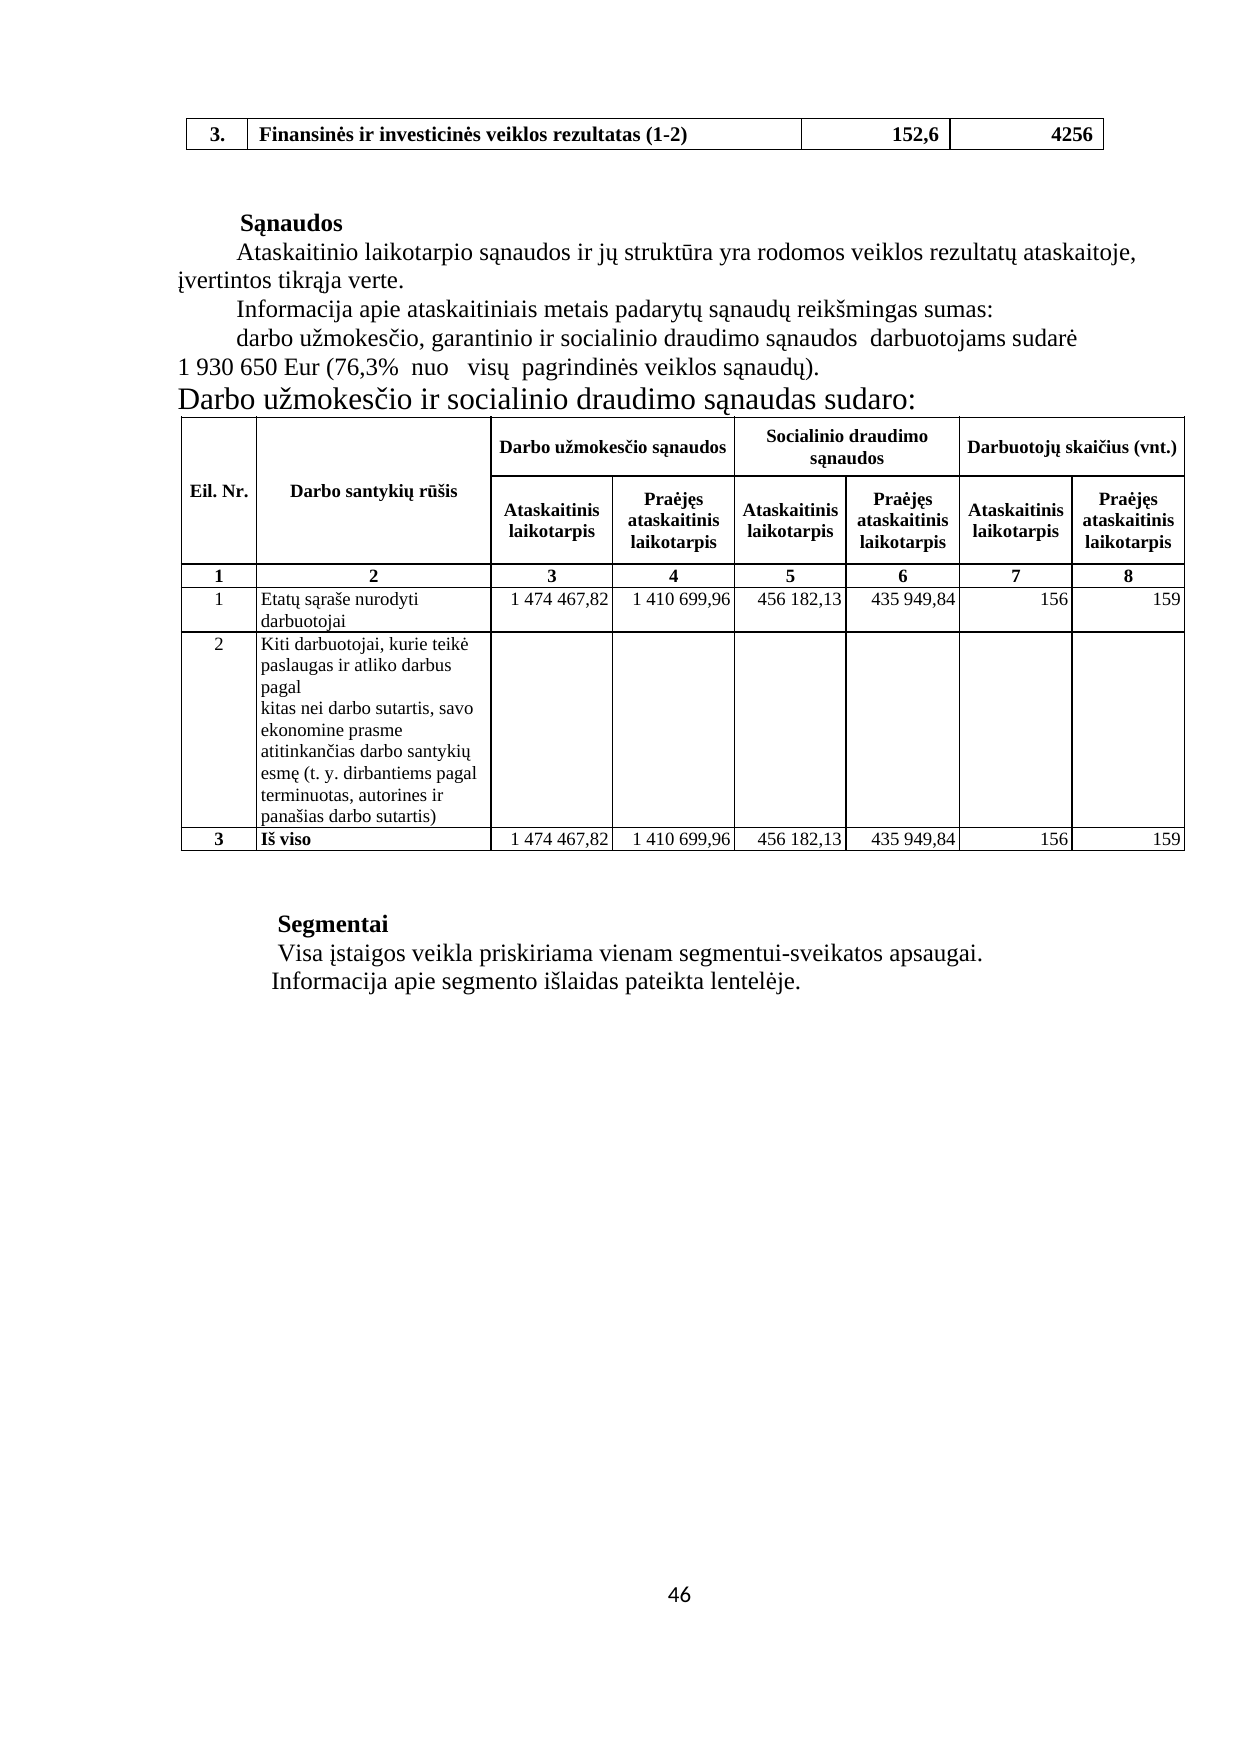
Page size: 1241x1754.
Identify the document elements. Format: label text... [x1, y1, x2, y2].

table_cell [1073, 677, 1184, 700]
table_cell 3 [182, 828, 256, 850]
table_cell Praėjęs ataskaitinis laikotarpis [1073, 477, 1184, 563]
table_cell [847, 700, 959, 827]
table_cell Praėjęs ataskaitinis laikotarpis [613, 477, 734, 563]
table_cell [492, 677, 612, 700]
table_cell Iš viso [257, 828, 490, 850]
table_cell Kiti darbuotojai, kurie teikė paslaugas ir atliko darbus pagal kitas nei darbo sutartis, savo ekonomine prasme atitinkančias darbo santykių esmę (t. y. dirbantiems pagal terminuotas, autorines ir panašias darbo sutartis) [257, 633, 490, 827]
table_cell 1 [182, 588, 256, 631]
table_cell 3. [187, 119, 247, 149]
table_cell [847, 677, 959, 700]
text Informacija apie segmento išlaidas pateikta lentelėje. [177, 966, 1181, 995]
table_cell 1 474 467,82 [492, 828, 612, 850]
table_cell 6 [847, 565, 959, 586]
table_cell [1073, 633, 1184, 654]
text Informacija apie ataskaitiniais metais padarytų sąnaudų reikšmingas sumas: [177, 294, 1181, 323]
table_cell [613, 700, 734, 827]
table_cell 456 182,13 [735, 828, 845, 850]
table_cell 4 [613, 565, 734, 586]
table_cell 8 [1073, 565, 1184, 586]
table_cell Finansinės ir investicinės veiklos rezultatas (1-2) [248, 119, 801, 149]
table_cell 4256 [951, 119, 1103, 149]
table_header Darbo santykių rūšis [257, 418, 490, 563]
table_cell [1073, 654, 1184, 677]
table_header Darbo užmokesčio sąnaudos [492, 418, 734, 475]
table_header Socialinio draudimo sąnaudos [735, 418, 959, 475]
table_cell [960, 633, 1071, 654]
text darbo užmokesčio, garantinio ir socialinio draudimo sąnaudos darbuotojams sudarė 1 930 650 Eur (76,3% nuo visų pagrindinės veiklos sąnaudų). [177, 323, 1181, 380]
table_cell 156 [960, 828, 1071, 850]
table_cell 159 [1073, 828, 1184, 850]
table_cell [613, 677, 734, 700]
table_cell Etatų sąraše nurodyti darbuotojai [257, 588, 490, 631]
table_cell [613, 633, 734, 654]
table_cell Praėjęs ataskaitinis laikotarpis [847, 477, 959, 563]
table_cell 456 182,13 [735, 588, 845, 631]
table_cell 1 474 467,82 [492, 588, 612, 631]
table_header Darbuotojų skaičius (vnt.) [960, 418, 1184, 475]
table_cell [960, 654, 1071, 677]
table_cell 2 [182, 633, 256, 827]
table_cell Ataskaitinis laikotarpis [735, 477, 845, 563]
table_cell 2 [257, 565, 490, 586]
table_cell [960, 677, 1071, 700]
table_cell 435 949,84 [847, 588, 959, 631]
table_cell [735, 633, 845, 654]
table_cell [847, 654, 959, 677]
table_cell 1 [182, 565, 256, 586]
text Visa įstaigos veikla priskiriama vienam segmentui-sveikatos apsaugai. [177, 938, 1181, 966]
table_cell Ataskaitinis laikotarpis [960, 477, 1071, 563]
table_cell 159 [1073, 588, 1184, 631]
table_cell 1 410 699,96 [613, 588, 734, 631]
table_cell [735, 677, 845, 700]
text Darbo užmokesčio ir socialinio draudimo sąnaudas sudaro: [177, 380, 1181, 416]
table_cell [960, 700, 1071, 827]
table_cell [492, 633, 612, 654]
table_header Eil. Nr. [182, 418, 256, 563]
table_cell 5 [735, 565, 845, 586]
table_cell [735, 700, 845, 827]
text Sąnaudos [177, 208, 1181, 237]
table_cell 156 [960, 588, 1071, 631]
table_cell 7 [960, 565, 1071, 586]
table_cell [735, 654, 845, 677]
text Segmentai [177, 909, 1181, 938]
table_cell [492, 700, 612, 827]
table_cell 1 410 699,96 [613, 828, 734, 850]
table_cell [847, 633, 959, 654]
table_cell Ataskaitinis laikotarpis [492, 477, 612, 563]
table_cell [613, 654, 734, 677]
table_cell [492, 654, 612, 677]
table_cell 152,6 [802, 119, 949, 149]
table_cell 435 949,84 [847, 828, 959, 850]
table_cell [1073, 700, 1184, 827]
text Ataskaitinio laikotarpio sąnaudos ir jų struktūra yra rodomos veiklos rezultatų ataskaitoje, įvertintos tikrąja verte. [177, 237, 1181, 294]
table_cell 3 [492, 565, 612, 586]
